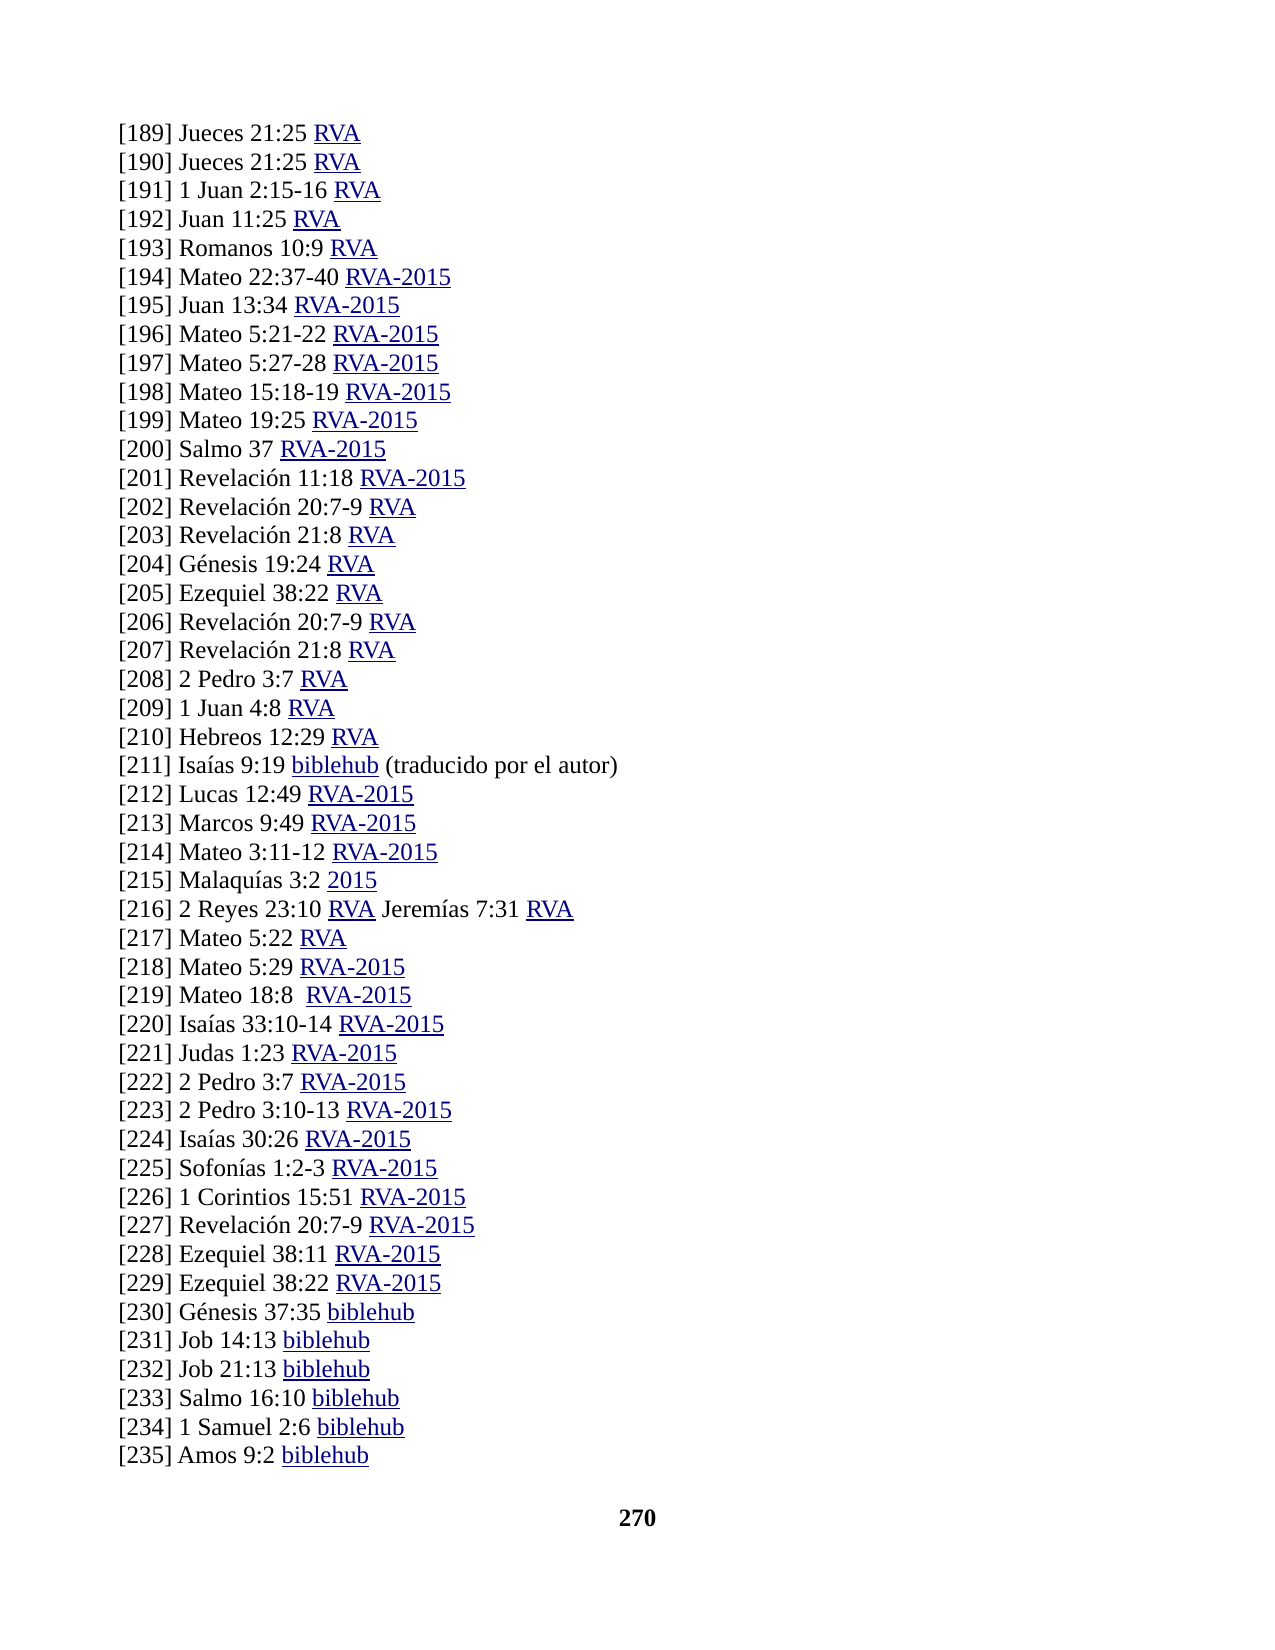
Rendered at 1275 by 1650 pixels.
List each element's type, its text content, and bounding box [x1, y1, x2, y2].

text 2 Pedro 3:7 RVA [118, 664, 1157, 693]
text 2 Reyes 23:10 RVA Jeremías 7:31 RVA [118, 894, 1157, 923]
text Malaquías 3:2 2015 [118, 866, 1157, 894]
text 2 Pedro 3:10-13 RVA-2015 [118, 1096, 1157, 1124]
text Juan 11:25 RVA [118, 204, 1157, 233]
text Ezequiel 38:22 RVA [118, 578, 1157, 607]
text Job 14:13 biblehub [118, 1326, 1157, 1354]
text Lucas 12:49 RVA-2015 [118, 779, 1157, 808]
text 2 Pedro 3:7 RVA-2015 [118, 1067, 1157, 1096]
text Jueces 21:25 RVA [118, 118, 1157, 147]
text Mateo 5:27-28 RVA-2015 [118, 348, 1157, 377]
text Judas 1:23 RVA-2015 [118, 1038, 1157, 1067]
text Mateo 22:37-40 RVA-2015 [118, 262, 1157, 291]
text Revelación 20:7-9 RVA [118, 492, 1157, 521]
text Revelación 20:7-9 RVA [118, 607, 1157, 636]
text Mateo 5:29 RVA-2015 [118, 952, 1157, 981]
text Amos 9:2 biblehub [118, 1441, 1157, 1469]
text Juan 13:34 RVA-2015 [118, 291, 1157, 319]
text Sofonías 1:2-3 RVA-2015 [118, 1153, 1157, 1182]
text Hebreos 12:29 RVA [118, 722, 1157, 751]
text Revelación 20:7-9 RVA-2015 [118, 1211, 1157, 1239]
text Mateo 5:22 RVA [118, 923, 1157, 952]
text Revelación 21:8 RVA [118, 521, 1157, 549]
text Salmo 37 RVA-2015 [118, 434, 1157, 463]
text 1 Samuel 2:6 biblehub [118, 1412, 1157, 1441]
text Mateo 15:18-19 RVA-2015 [118, 377, 1157, 406]
text Ezequiel 38:11 RVA-2015 [118, 1239, 1157, 1268]
text Ezequiel 38:22 RVA-2015 [118, 1268, 1157, 1297]
text Isaías 30:26 RVA-2015 [118, 1124, 1157, 1153]
text 1 Juan 4:8 RVA [118, 693, 1157, 722]
text Mateo 5:21-22 RVA-2015 [118, 319, 1157, 348]
text Jueces 21:25 RVA [118, 147, 1157, 176]
text Romanos 10:9 RVA [118, 233, 1157, 262]
text Marcos 9:49 RVA-2015 [118, 808, 1157, 837]
text Mateo 19:25 RVA-2015 [118, 406, 1157, 434]
text 1 Corintios 15:51 RVA-2015 [118, 1182, 1157, 1211]
text Génesis 37:35 biblehub [118, 1297, 1157, 1326]
text 1 Juan 2:15-16 RVA [118, 176, 1157, 204]
text Mateo 3:11-12 RVA-2015 [118, 837, 1157, 866]
text Revelación 11:18 RVA-2015 [118, 463, 1157, 492]
text Mateo 18:8 RVA-2015 [118, 981, 1157, 1009]
text Isaías 9:19 biblehub (traducido por el autor) [118, 751, 1157, 779]
text Job 21:13 biblehub [118, 1354, 1157, 1383]
text Salmo 16:10 biblehub [118, 1383, 1157, 1412]
text Génesis 19:24 RVA [118, 549, 1157, 578]
text Revelación 21:8 RVA [118, 636, 1157, 664]
text Isaías 33:10-14 RVA-2015 [118, 1009, 1157, 1038]
